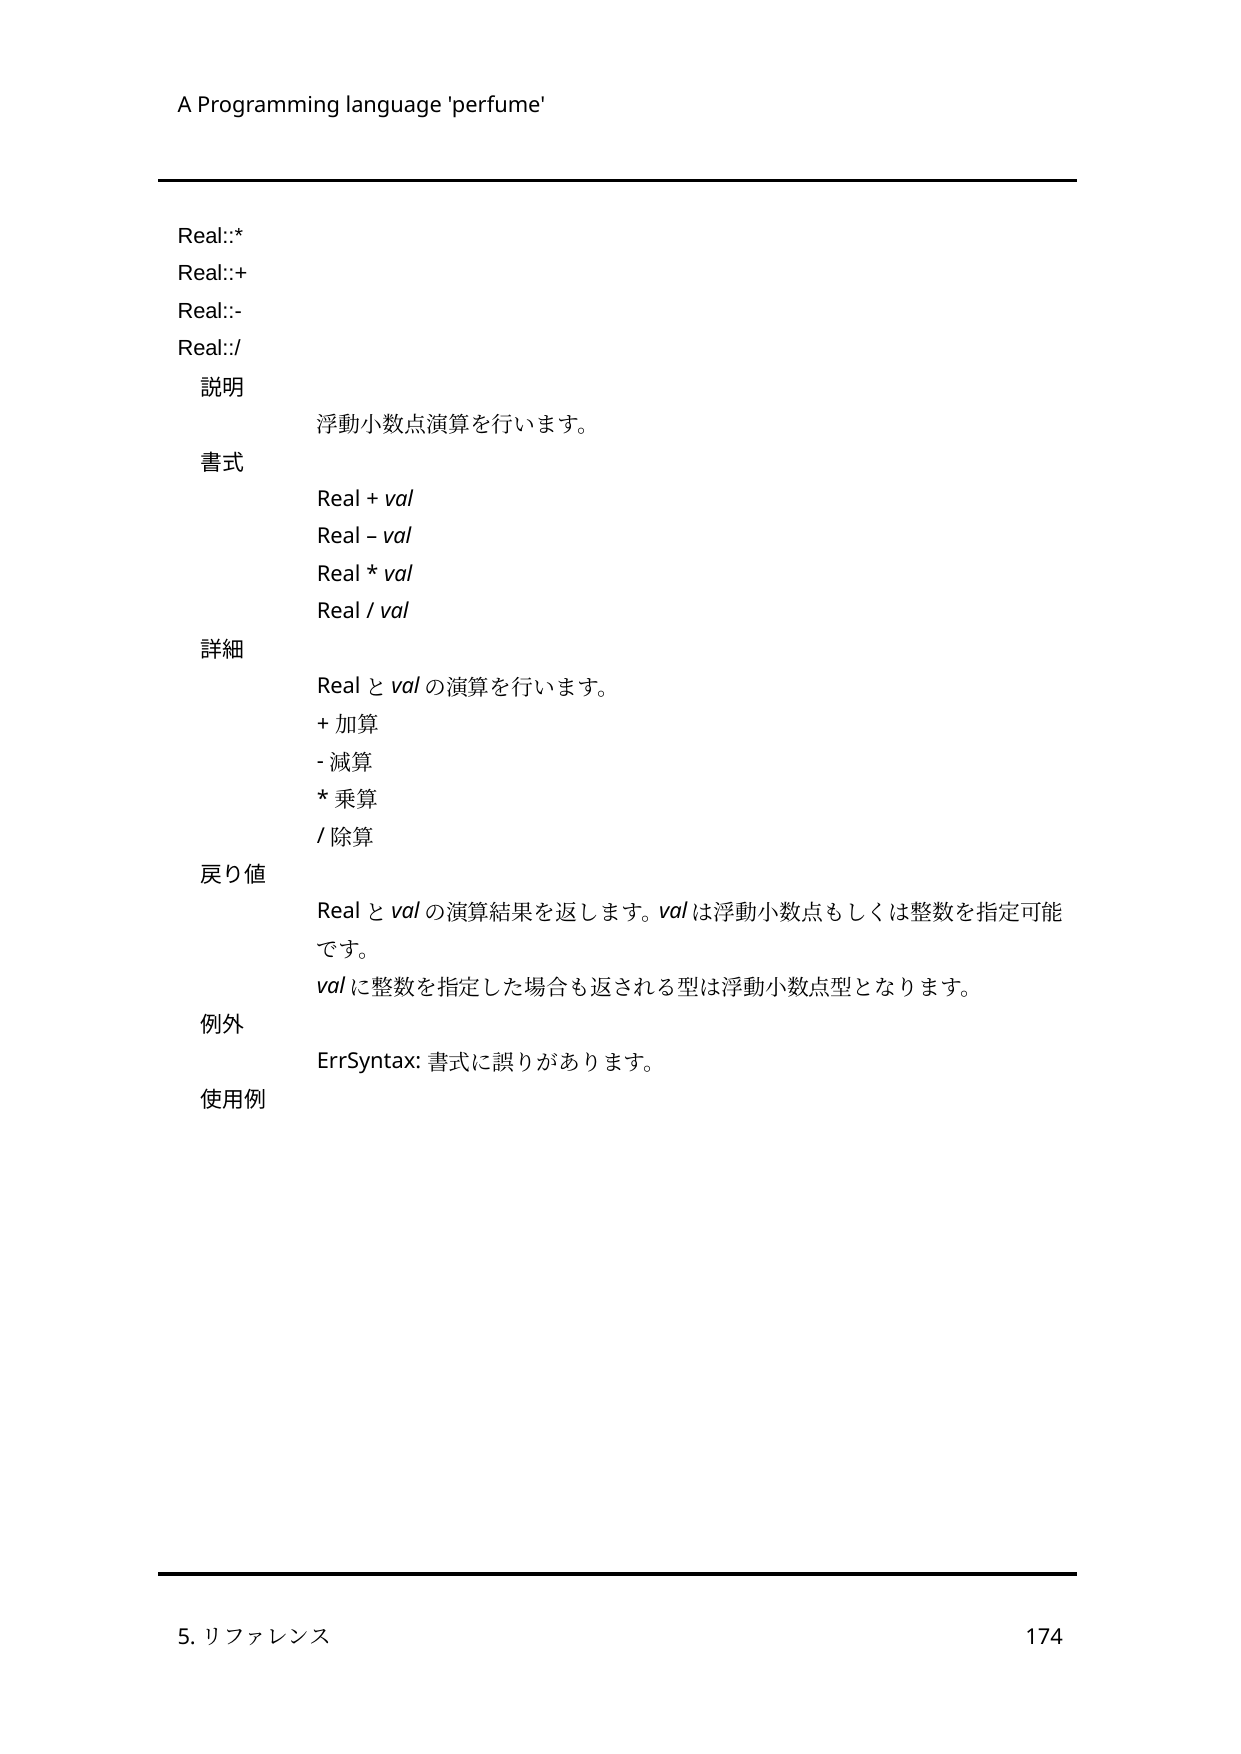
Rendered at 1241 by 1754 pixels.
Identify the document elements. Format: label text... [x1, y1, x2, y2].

table_cell Realとvalの演算を行います。 + 加算 - 減算 * 乗算 / 除算 [317, 629, 1063, 854]
table_cell 書式 [200, 442, 317, 629]
table_header 説明 [200, 367, 317, 442]
table_header 浮動小数点演算を行います。 [317, 367, 1063, 442]
table_cell ErrSyntax: 書式に誤りがあります。 [317, 1004, 1063, 1079]
subtitle Real::/ [177, 329, 1063, 367]
table_cell Realとvalの演算結果を返します。valは浮動小数点もしくは整数を指定可能です。 valに整数を指定した場合も返される型は浮動小数点型となります。 [317, 854, 1063, 1004]
subtitle Real::- [177, 292, 1063, 329]
subtitle Real::* [177, 217, 1063, 254]
table_cell Real + val Real – val Real * val Real / val [317, 442, 1063, 629]
table_cell 使用例 [200, 1079, 317, 1154]
table_cell [317, 1079, 1063, 1154]
table_cell 詳細 [200, 629, 317, 854]
table_cell 例外 [200, 1004, 317, 1079]
table_cell 戻り値 [200, 854, 317, 1004]
subtitle Real::+ [177, 254, 1063, 292]
